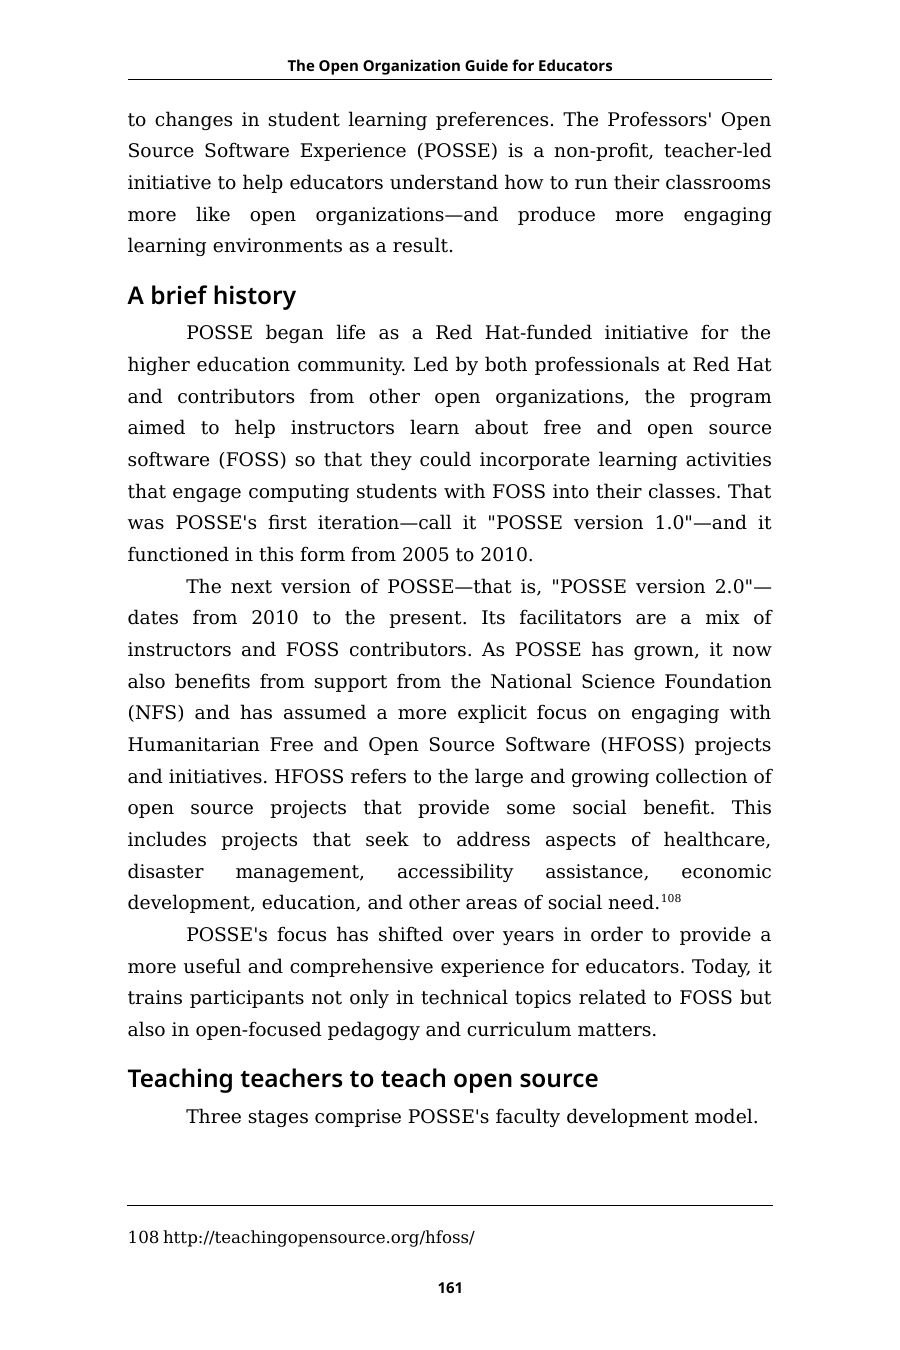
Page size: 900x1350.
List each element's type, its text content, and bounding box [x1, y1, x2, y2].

text POSSE began life as a Red Hat-funded initiative for the higher education community. Led by both professionals at Red Hat and contributors from other open organizations, the program aimed to help instructors learn about free and open source software (FOSS) so that they could incorporate learning activities that engage computing students with FOSS into their classes. That was POSSE's first iteration—call it "POSSE version 1.0"—and it functioned in this form from 2005 to 2010. [127, 322, 772, 566]
subtitle Teaching teachers to teach open source [127, 1065, 772, 1093]
text to changes in student learning preferences. The Professors' Open Source Software Experience (POSSE) is a non-profit, teacher-led initiative to help educators understand how to run their classrooms more like open organizations—and produce more engaging learning environments as a result. [127, 109, 772, 257]
text The next version of POSSE—that is, "POSSE version 2.0"—dates from 2010 to the present. Its facilitators are a mix of instructors and FOSS contributors. As POSSE has grown, it now also benefits from support from the National Science Foundation (NFS) and has assumed a more explicit focus on engaging with Humanitarian Free and Open Source Software (HFOSS) projects and initiatives. HFOSS refers to the large and growing collection of open source projects that provide some social benefit. This includes projects that seek to address aspects of healthcare, disaster management, accessibility assistance, economic development, education, and other areas of social need. [127, 576, 772, 914]
text Three stages comprise POSSE's faculty development model. [127, 1106, 772, 1128]
text POSSE's focus has shifted over years in order to provide a more useful and comprehensive experience for educators. Today, it trains participants not only in technical topics related to FOSS but also in open-focused pedagogy and curriculum matters. [127, 924, 772, 1041]
subtitle A brief history [127, 282, 772, 310]
text http://teachingopensource.org/hfoss/ [127, 1228, 772, 1247]
